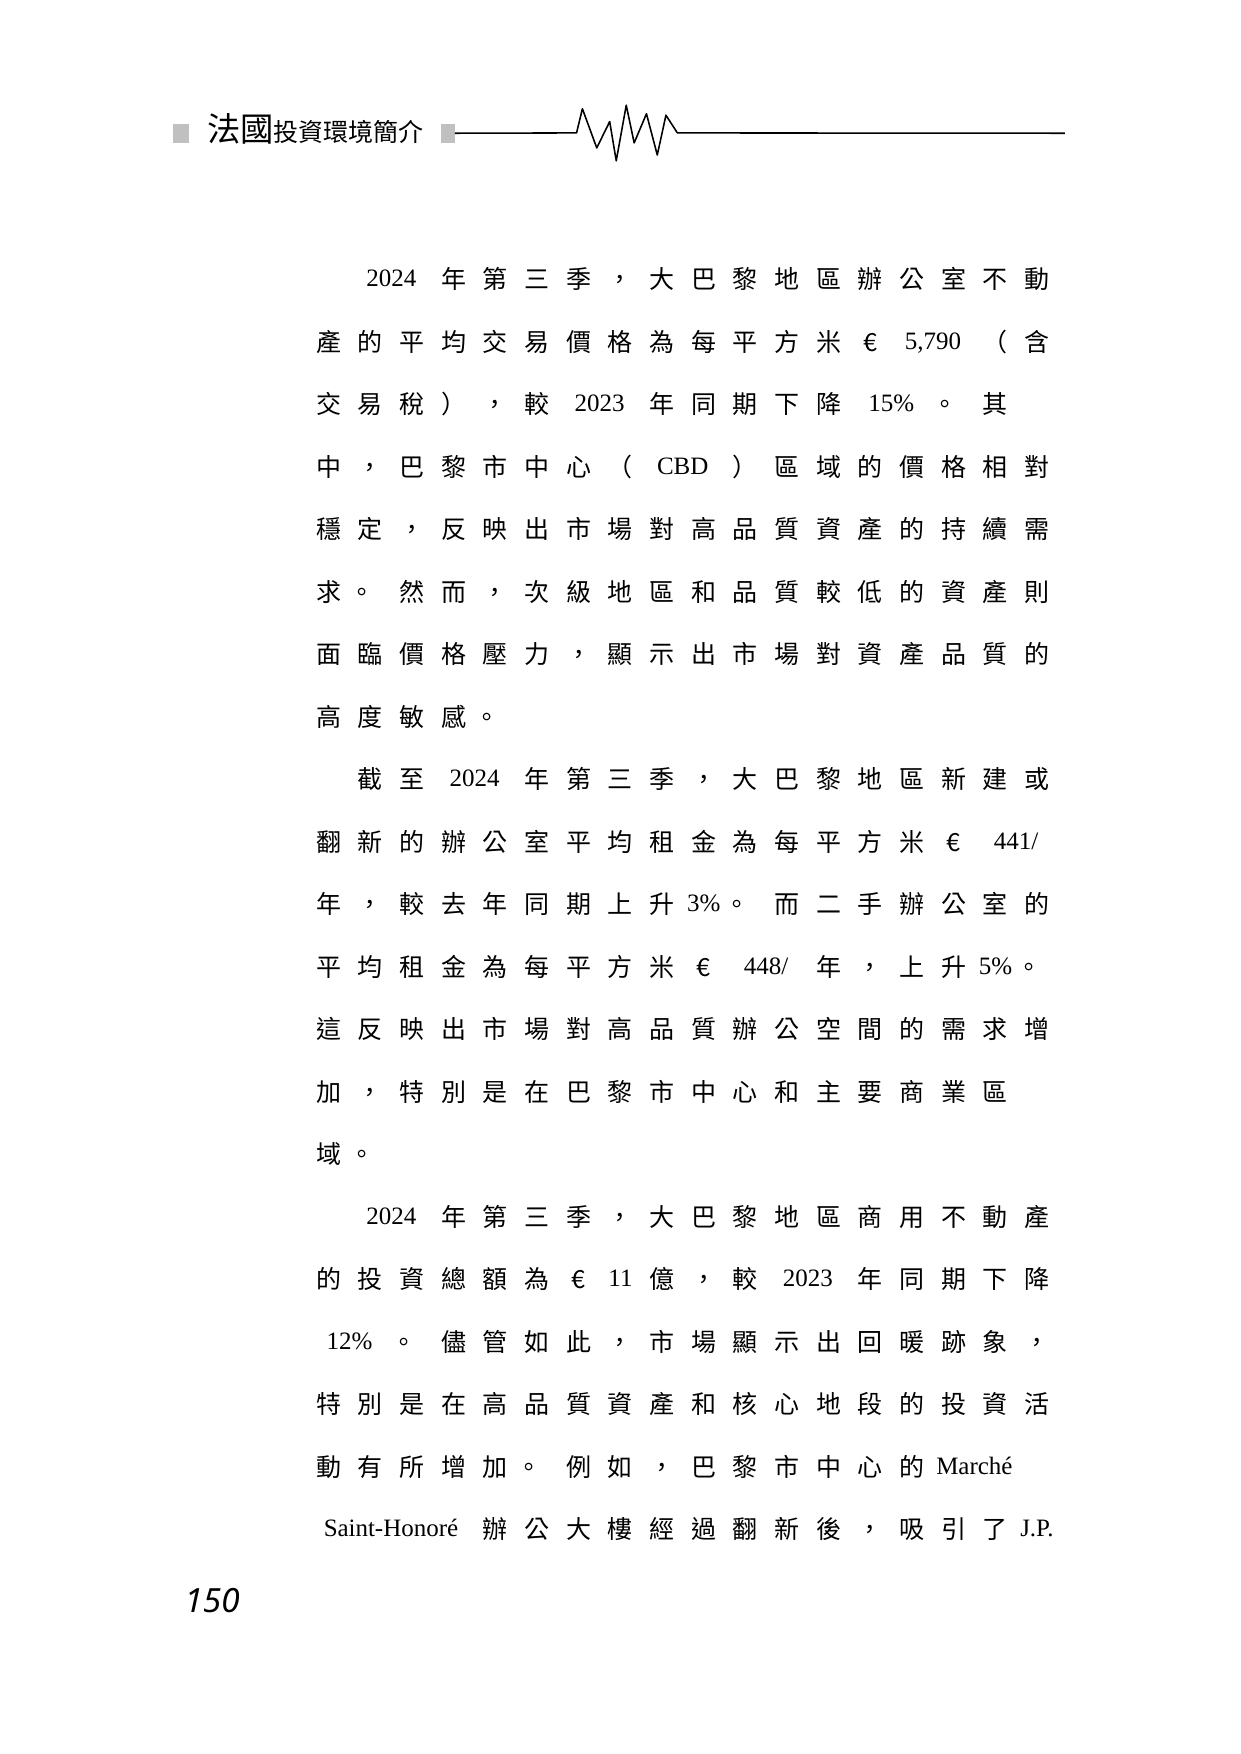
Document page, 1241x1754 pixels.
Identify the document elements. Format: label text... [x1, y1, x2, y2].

text 截至2024年第三季，大巴黎地區新建或翻新的辦公室平均租金為每平方米€441/年，較去年同期上升3%。而二手辦公室的平均租金為每平方米€448/年，上升5%。這反映出市場對高品質辦公空間的需求增加，特別是在巴黎市中心和主要商業區域。 [281, 736, 1058, 1174]
text 2024年第三季，大巴黎地區辦公室不動產的平均交易價格為每平方米€5,790（含交易稅），較2023年同期下降15%。其中，巴黎市中心（CBD）區域的價格相對穩定，反映出市場對高品質資產的持續需求。然而，次級地區和品質較低的資產則面臨價格壓力，顯示出市場對資產品質的高度敏感。 [281, 236, 1058, 736]
text 2024年第三季，大巴黎地區商用不動產的投資總額為€11億，較2023年同期下降12%。儘管如此，市場顯示出回暖跡象，特別是在高品質資產和核心地段的投資活動有所增加。例如，巴黎市中心的Marché Saint-Honoré辦公大樓經過翻新後，吸引了J.P. [281, 1174, 1058, 1549]
